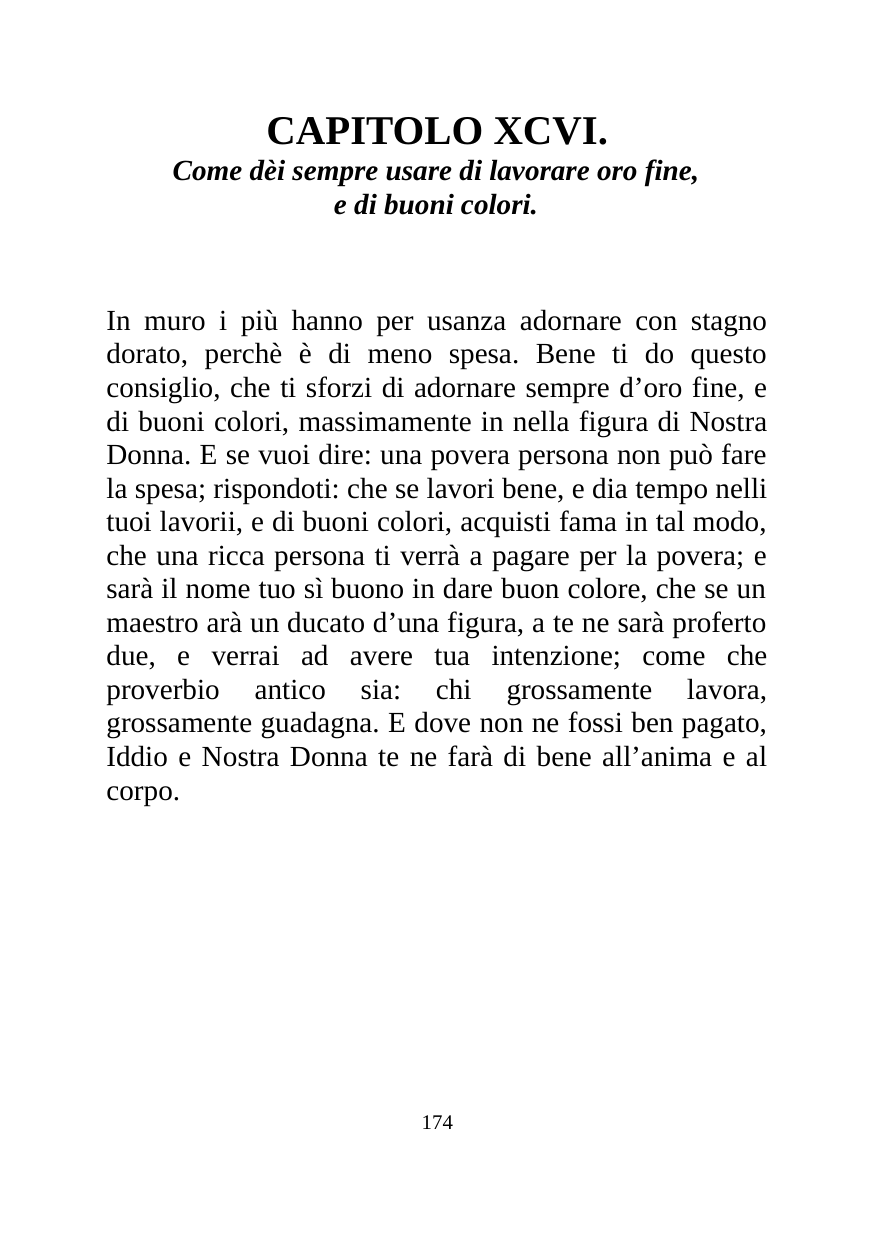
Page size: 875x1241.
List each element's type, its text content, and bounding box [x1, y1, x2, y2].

subtitle CAPITOLO XCVI. Come dèi sempre usare di lavorare oro fine, e di buoni colori. [165, 106, 709, 220]
text In muro i più hanno per usanza adornare con stagno dorato, perchè è di meno spesa. Bene ti do questo consiglio, che ti sforzi di adornare sempre d’oro fine, e di buoni colori, massimamente in nella figura di Nostra Donna. E se vuoi dire: una povera persona non può fare la spesa; rispondoti: che se lavori bene, e dia tempo nelli tuoi lavorii, e di buoni colori, acquisti fama in tal modo, che una ricca persona ti verrà a pagare per la povera; e sarà il nome tuo sì buono in dare buon colore, che se un maestro arà un ducato d’una figura, a te ne sarà proferto due, e verrai ad avere tua intenzione; come che proverbio antico sia: chi grossamente lavora, grossamente guadagna. E dove non ne fossi ben pagato, Iddio e Nostra Donna te ne farà di bene all’anima e al corpo. [106, 303, 768, 806]
